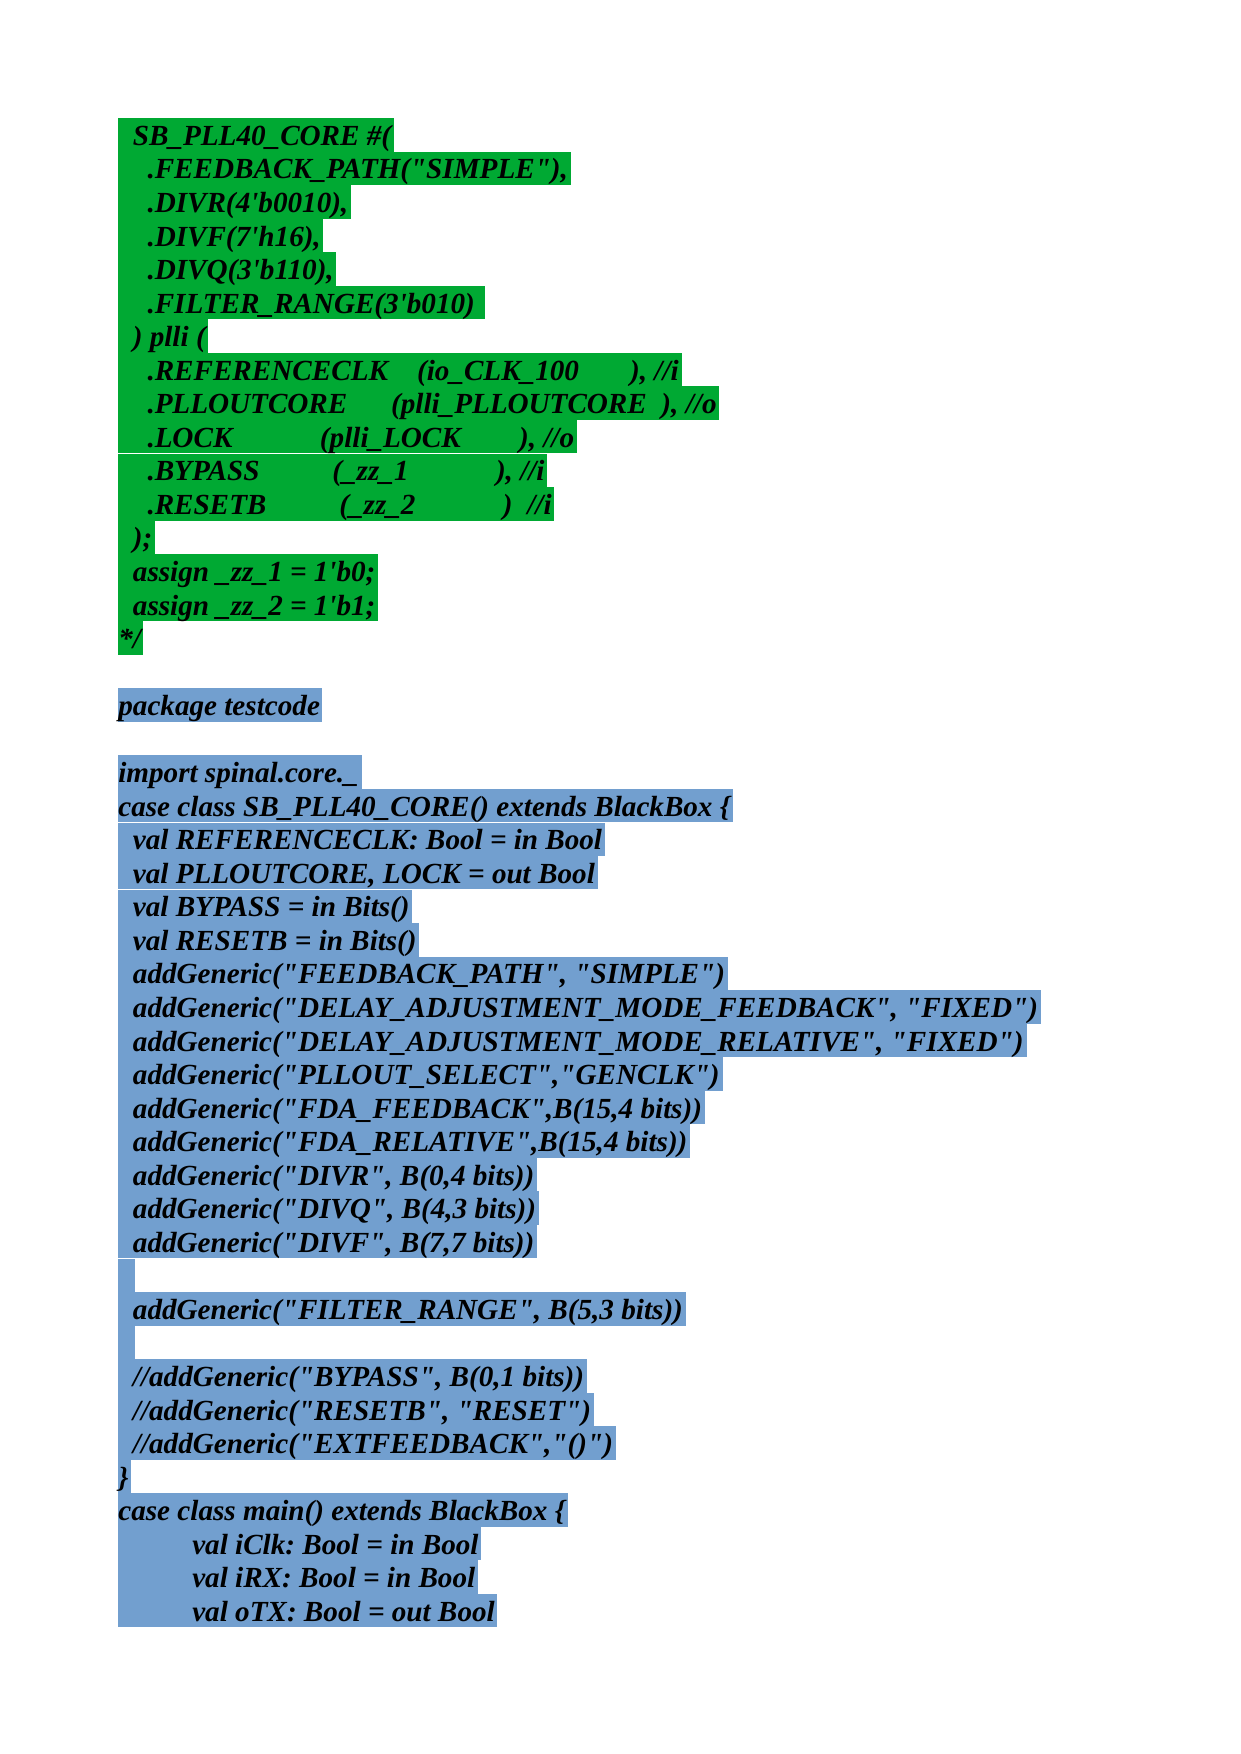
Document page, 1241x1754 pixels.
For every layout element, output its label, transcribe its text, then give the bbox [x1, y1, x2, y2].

text //addGeneric("EXTFEEDBACK","()") [118, 1426, 1122, 1460]
text */ [118, 621, 1122, 655]
text .DIVR(4'b0010), [118, 185, 1122, 219]
text addGeneric("DIVQ", B(4,3 bits)) [118, 1191, 1122, 1225]
text } [118, 1460, 1122, 1493]
text //addGeneric("BYPASS", B(0,1 bits)) [118, 1359, 1122, 1393]
text package testcode [118, 688, 1122, 722]
text val oTX: Bool = out Bool [118, 1594, 1122, 1627]
text val REFERENCECLK: Bool = in Bool [118, 822, 1122, 856]
text val BYPASS = in Bits() [118, 889, 1122, 923]
text SB_PLL40_CORE #( [118, 118, 1122, 152]
text ); [118, 521, 1122, 554]
text val RESETB = in Bits() [118, 923, 1122, 957]
text .PLLOUTCORE (plli_PLLOUTCORE ), //o [118, 386, 1122, 420]
text import spinal.core._ [118, 755, 1122, 789]
text case class SB_PLL40_CORE() extends BlackBox { [118, 789, 1122, 822]
text addGeneric("FEEDBACK_PATH", "SIMPLE") [118, 957, 1122, 990]
text addGeneric("FDA_RELATIVE",B(15,4 bits)) [118, 1124, 1122, 1158]
text .FILTER_RANGE(3'b010) [118, 286, 1122, 319]
text assign _zz_2 = 1'b1; [118, 588, 1122, 621]
text addGeneric("DIVF", B(7,7 bits)) [118, 1225, 1122, 1258]
text .DIVF(7'h16), [118, 219, 1122, 252]
text assign _zz_1 = 1'b0; [118, 554, 1122, 588]
text addGeneric("DELAY_ADJUSTMENT_MODE_FEEDBACK", "FIXED") [118, 990, 1122, 1024]
text addGeneric("DELAY_ADJUSTMENT_MODE_RELATIVE", "FIXED") [118, 1024, 1122, 1057]
text .LOCK (plli_LOCK ), //o [118, 420, 1122, 453]
text .BYPASS (_zz_1 ), //i [118, 453, 1122, 487]
text val iRX: Bool = in Bool [118, 1560, 1122, 1594]
text .FEEDBACK_PATH("SIMPLE"), [118, 152, 1122, 185]
text val iClk: Bool = in Bool [118, 1527, 1122, 1560]
text ) plli ( [118, 319, 1122, 353]
text val PLLOUTCORE, LOCK = out Bool [118, 856, 1122, 889]
text addGeneric("PLLOUT_SELECT","GENCLK") [118, 1057, 1122, 1091]
text addGeneric("DIVR", B(0,4 bits)) [118, 1158, 1122, 1191]
text addGeneric("FDA_FEEDBACK",B(15,4 bits)) [118, 1091, 1122, 1124]
text //addGeneric("RESETB", "RESET") [118, 1393, 1122, 1426]
text .RESETB (_zz_2 ) //i [118, 487, 1122, 521]
text .REFERENCECLK (io_CLK_100 ), //i [118, 353, 1122, 386]
text case class main() extends BlackBox { [118, 1493, 1122, 1527]
text addGeneric("FILTER_RANGE", B(5,3 bits)) [118, 1292, 1122, 1326]
text .DIVQ(3'b110), [118, 252, 1122, 286]
